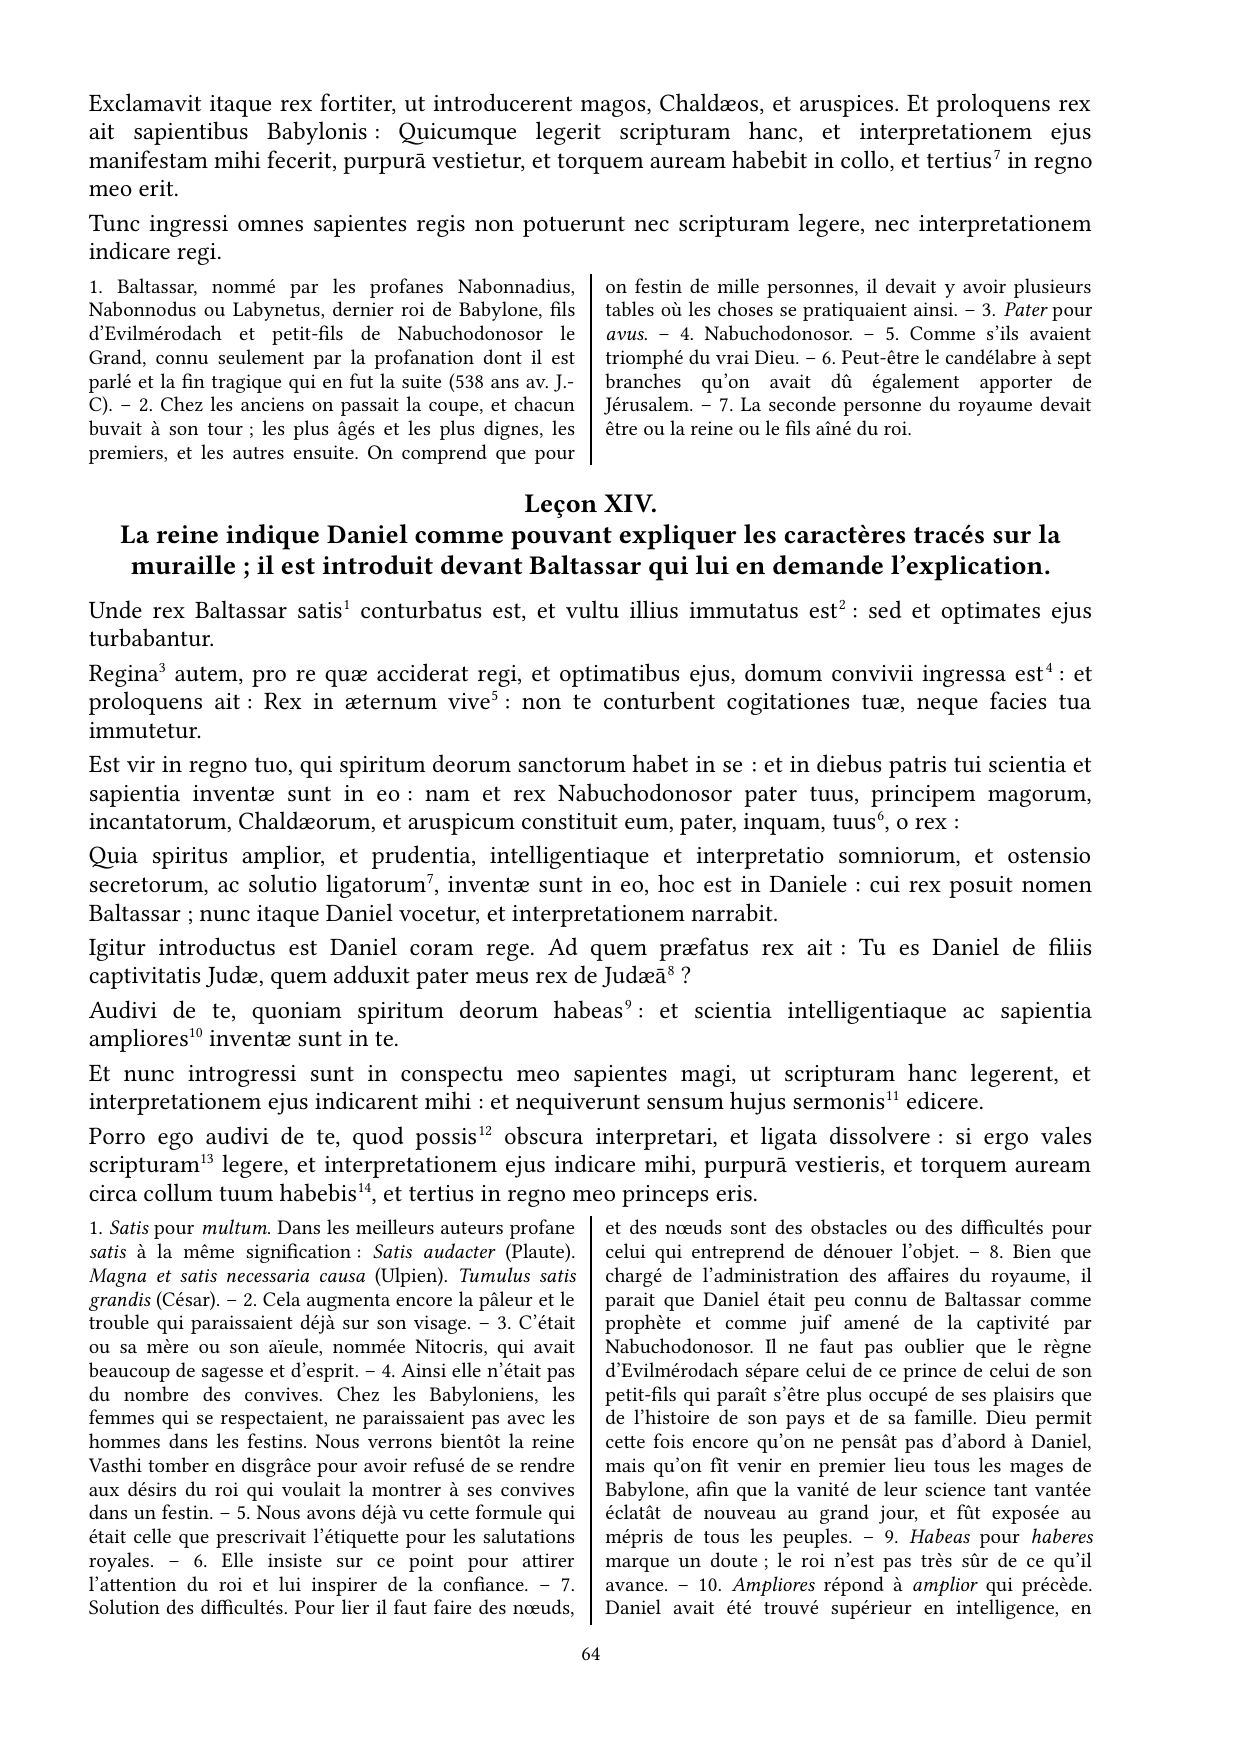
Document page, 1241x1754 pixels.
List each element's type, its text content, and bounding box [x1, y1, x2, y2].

text Audivi de te, quoniam spiritum deorum habeas9 : et scientia intelligentiaque ac sapientia ampliores10 inventæ sunt in te. [88, 996, 1093, 1053]
text Unde rex Baltassar satis1 conturbatus est, et vultu illius immutatus est2 : sed et optimates ejus turbabantur. [88, 596, 1093, 653]
text Est vir in regno tuo, qui spiritum deorum sanctorum habet in se : et in diebus patris tui scientia et sapientia inventæ sunt in eo : nam et rex Nabuchodonosor pater tuus, principem magorum, incantatorum, Chaldæorum, et aruspicum constituit eum, pater, inquam, tuus6, o rex : [88, 750, 1093, 836]
text Tunc ingressi omnes sapientes regis non potuerunt nec scripturam legere, nec interpretationem indicare regi. [88, 208, 1093, 266]
text Porro ego audivi de te, quod possis12 obscura interpretari, et ligata dissolvere : si ergo vales scripturam13 legere, et interpretationem ejus indicare mihi, purpurā vestieris, et torquem auream circa collum tuum habebis14, et tertius in regno meo princeps eris. [88, 1122, 1093, 1207]
text 1. Satis pour multum. Dans les meilleurs auteurs profane satis à la même signification : Satis audacter (Plaute). Magna et satis necessaria causa (Ulpien). Tumulus satis grandis (César). – 2. Cela augmenta encore la pâleur et le trouble qui paraissaient déjà sur son visage. – 3. C’était ou sa mère ou son aïeule, nommée Nitocris, qui avait beaucoup de sagesse et d’esprit. – 4. Ainsi elle n’était pas du nombre des convives. Chez les Babyloniens, les femmes qui se respectaient, ne paraissaient pas avec les hommes dans les festins. Nous verrons bientôt la reine Vasthi tomber en disgrâce pour avoir refusé de se rendre aux désirs du roi qui voulait la montrer à ses convives dans un festin. – 5. Nous avons déjà vu cette formule qui était celle que prescrivait l’étiquette pour les salutations royales. – 6. Elle insiste sur ce point pour attirer l’attention du roi et lui inspirer de la confiance. – 7. Solution des difficultés. Pour lier il faut faire des nœuds, [88, 1216, 576, 1620]
text Regina3 autem, pro re quæ acciderat regi, et optimatibus ejus, domum convivii ingressa est4 : et proloquens ait : Rex in æternum vive5 : non te conturbent cogitationes tuæ, neque facies tua immutetur. [88, 658, 1093, 744]
text Quia spiritus amplior, et prudentia, intelligentiaque et interpretatio somniorum, et ostensio secretorum, ac solutio ligatorum7, inventæ sunt in eo, hoc est in Daniele : cui rex posuit nomen Baltassar ; nunc itaque Daniel vocetur, et interpretationem narrabit. [88, 841, 1093, 927]
text 1. Baltassar, nommé par les profanes Nabonnadius, Nabonnodus ou Labynetus, dernier roi de Babylone, fils d’Evilmérodach et petit-fils de Nabuchodonosor le Grand, connu seulement par la profanation dont il est parlé et la fin tragique qui en fut la suite (538 ans av. J.-C). – 2. Chez les anciens on passait la coupe, et chacun buvait à son tour ; les plus âgés et les plus dignes, les premiers, et les autres ensuite. On comprend que pour [88, 274, 576, 464]
text on festin de mille personnes, il devait y avoir plusieurs tables où les choses se pratiquaient ainsi. – 3. Pater pour avus. – 4. Nabuchodonosor. – 5. Comme s’ils avaient triomphé du vrai Dieu. – 6. Peut-être le candélabre à sept branches qu’on avait dû également apporter de Jérusalem. – 7. La seconde personne du royaume devait être ou la reine ou le fils aîné du roi. [605, 274, 1093, 441]
text Exclamavit itaque rex fortiter, ut introducerent magos, Chaldæos, et aruspices. Et proloquens rex ait sapientibus Babylonis : Quicumque legerit scripturam hanc, et interpretationem ejus manifestam mihi fecerit, purpurā vestietur, et torquem auream habebit in collo, et tertius7 in regno meo erit. [88, 88, 1093, 203]
text Leçon XIV. La reine indique Daniel comme pouvant expliquer les caractères tracés sur la muraille ; il est introduit devant Baltassar qui lui en demande l’explication. [88, 488, 1093, 581]
text et des nœuds sont des obstacles ou des difficultés pour celui qui entreprend de dénouer l’objet. – 8. Bien que chargé de l’administration des affaires du royaume, il parait que Daniel était peu connu de Baltassar comme prophète et comme juif amené de la captivité par Nabuchodonosor. Il ne faut pas oublier que le règne d’Evilmérodach sépare celui de ce prince de celui de son petit-fils qui paraît s’être plus occupé de ses plaisirs que de l’histoire de son pays et de sa famille. Dieu permit cette fois encore qu’on ne pensât pas d’abord à Daniel, mais qu’on fît venir en premier lieu tous les mages de Babylone, afin que la vanité de leur science tant vantée éclatât de nouveau au grand jour, et fût exposée au mépris de tous les peuples. – 9. Habeas pour haberes marque un doute ; le roi n’est pas très sûr de ce qu’il avance. – 10. Ampliores répond à amplior qui précède. Daniel avait été trouvé supérieur en intelligence, en [605, 1216, 1093, 1620]
text Et nunc introgressi sunt in conspectu meo sapientes magi, ut scripturam hanc legerent, et interpretationem ejus indicarent mihi : et nequiverunt sensum hujus sermonis11 edicere. [88, 1059, 1093, 1116]
text Igitur introductus est Daniel coram rege. Ad quem præfatus rex ait : Tu es Daniel de filiis captivitatis Judæ, quem adduxit pater meus rex de Judæā8 ? [88, 933, 1093, 990]
